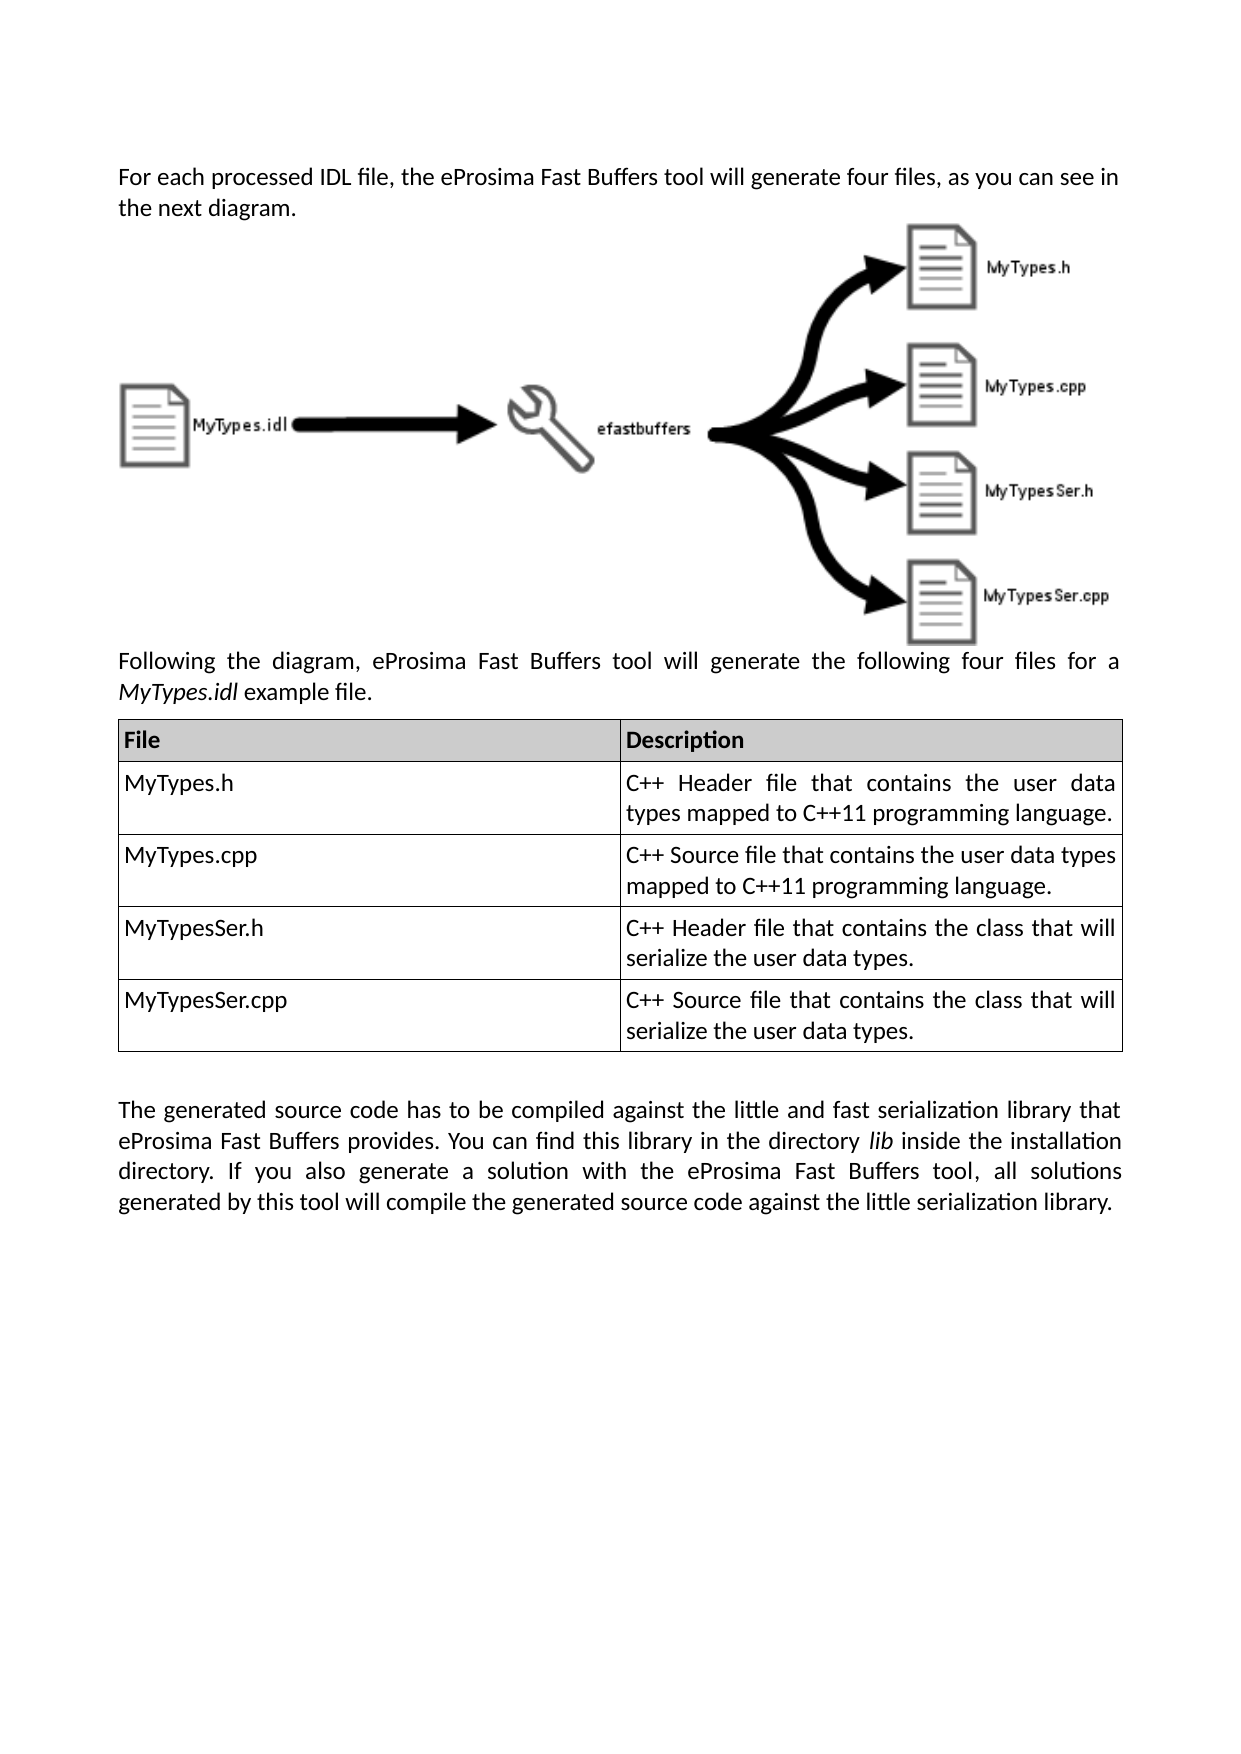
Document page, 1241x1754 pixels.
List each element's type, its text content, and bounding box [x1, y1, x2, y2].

table_cell MyTypesSer.cpp [119, 980, 620, 1051]
table_cell MyTypes.cpp [119, 835, 620, 906]
table_header File [119, 720, 620, 761]
table_cell MyTypesSer.h [119, 907, 620, 979]
text For each processed IDL file, the eProsima Fast Buffers tool will generate four files, as you can see in the next diagram. [118, 161, 1122, 222]
text The generated source code has to be compiled against the little and fast serialization library that eProsima Fast Buffers provides. You can find this library in the directory lib inside the installation directory. If you also generate a solution with the eProsima Fast Buffers tool, all solutions generated by this tool will compile the generated source code against the little serialization library. [118, 1094, 1122, 1217]
table_cell MyTypes.h [119, 762, 620, 833]
table_header Description [621, 720, 1122, 761]
text Following the diagram, eProsima Fast Buffers tool will generate the following four files for a MyTypes.idl example file. [118, 646, 1122, 706]
picture [118, 222, 1123, 646]
table_cell C++ Source file that contains the class that will serialize the user data types. [621, 980, 1122, 1051]
table_cell C++ Source file that contains the user data types mapped to C++11 programming language. [621, 835, 1122, 906]
table_cell C++ Header file that contains the class that will serialize the user data types. [621, 907, 1122, 979]
table_cell C++ Header file that contains the user data types mapped to C++11 programming language. [621, 762, 1122, 833]
